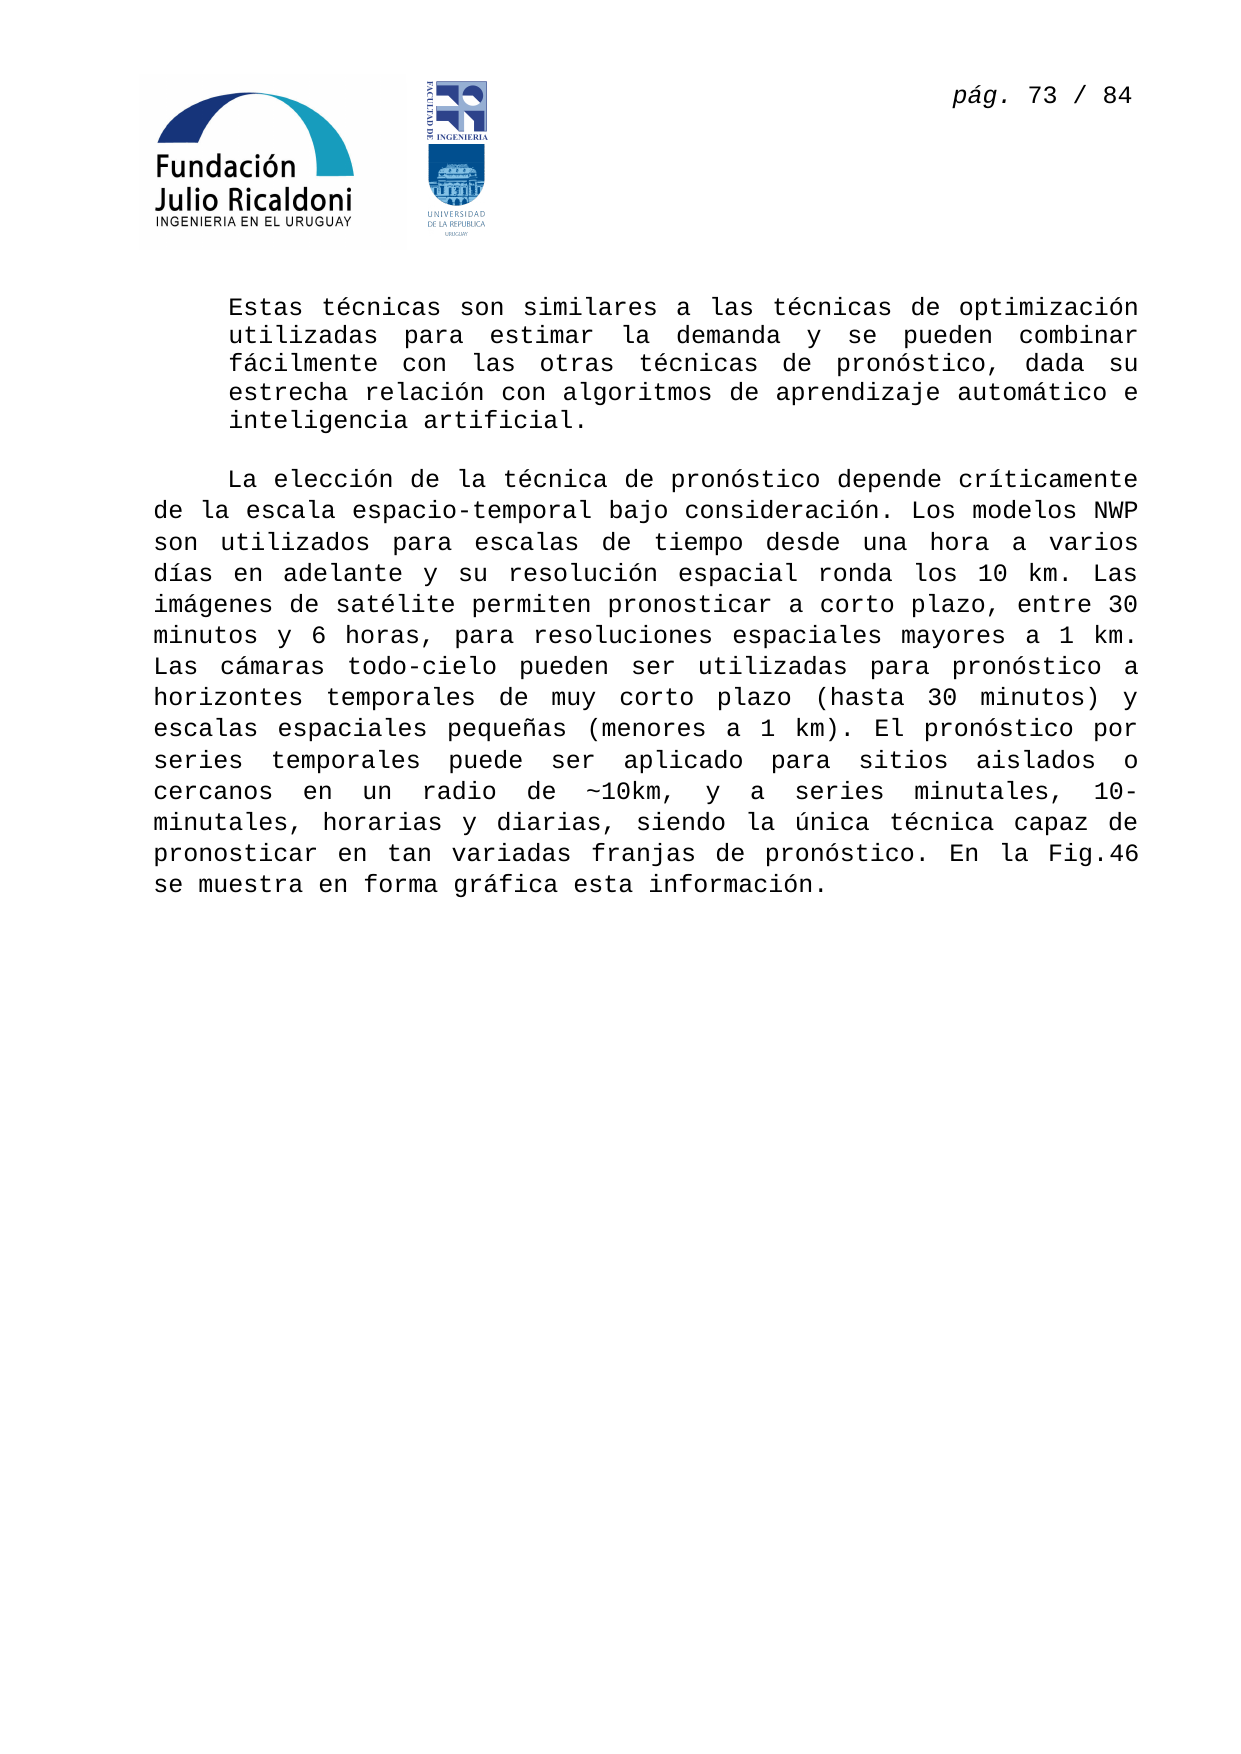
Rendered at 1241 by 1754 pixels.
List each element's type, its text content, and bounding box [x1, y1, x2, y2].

list Estas técnicas son similares a las técnicas de optimización utilizadas para estimar la demanda y se pueden combinar fácilmente con las otras técnicas de pronóstico, dada su estrecha relación con algoritmos de aprendizaje automático e inteligencia artificial. [191, 294, 1139, 436]
text La elección de la técnica de pronóstico depende críticamente de la escala espacio-temporal bajo consideración. Los modelos NWP son utilizados para escalas de tiempo desde una hora a varios días en adelante y su resolución espacial ronda los 10 km. Las imágenes de satélite permiten pronosticar a corto plazo, entre 30 minutos y 6 horas, para resoluciones espaciales mayores a 1 km. Las cámaras todo-cielo pueden ser utilizadas para pronóstico a horizontes temporales de muy corto plazo (hasta 30 minutos) y escalas espaciales pequeñas (menores a 1 km). El pronóstico por series temporales puede ser aplicado para sitios aislados o cercanos en un radio de ~10km, y a series minutales, 10-minutales, horarias y diarias, siendo la única técnica capaz de pronosticar en tan variadas franjas de pronóstico. En la Fig.46 se muestra en forma gráfica esta información. [153, 467, 1139, 900]
picture [427, 81, 488, 140]
picture [428, 144, 485, 236]
picture [139, 74, 407, 250]
